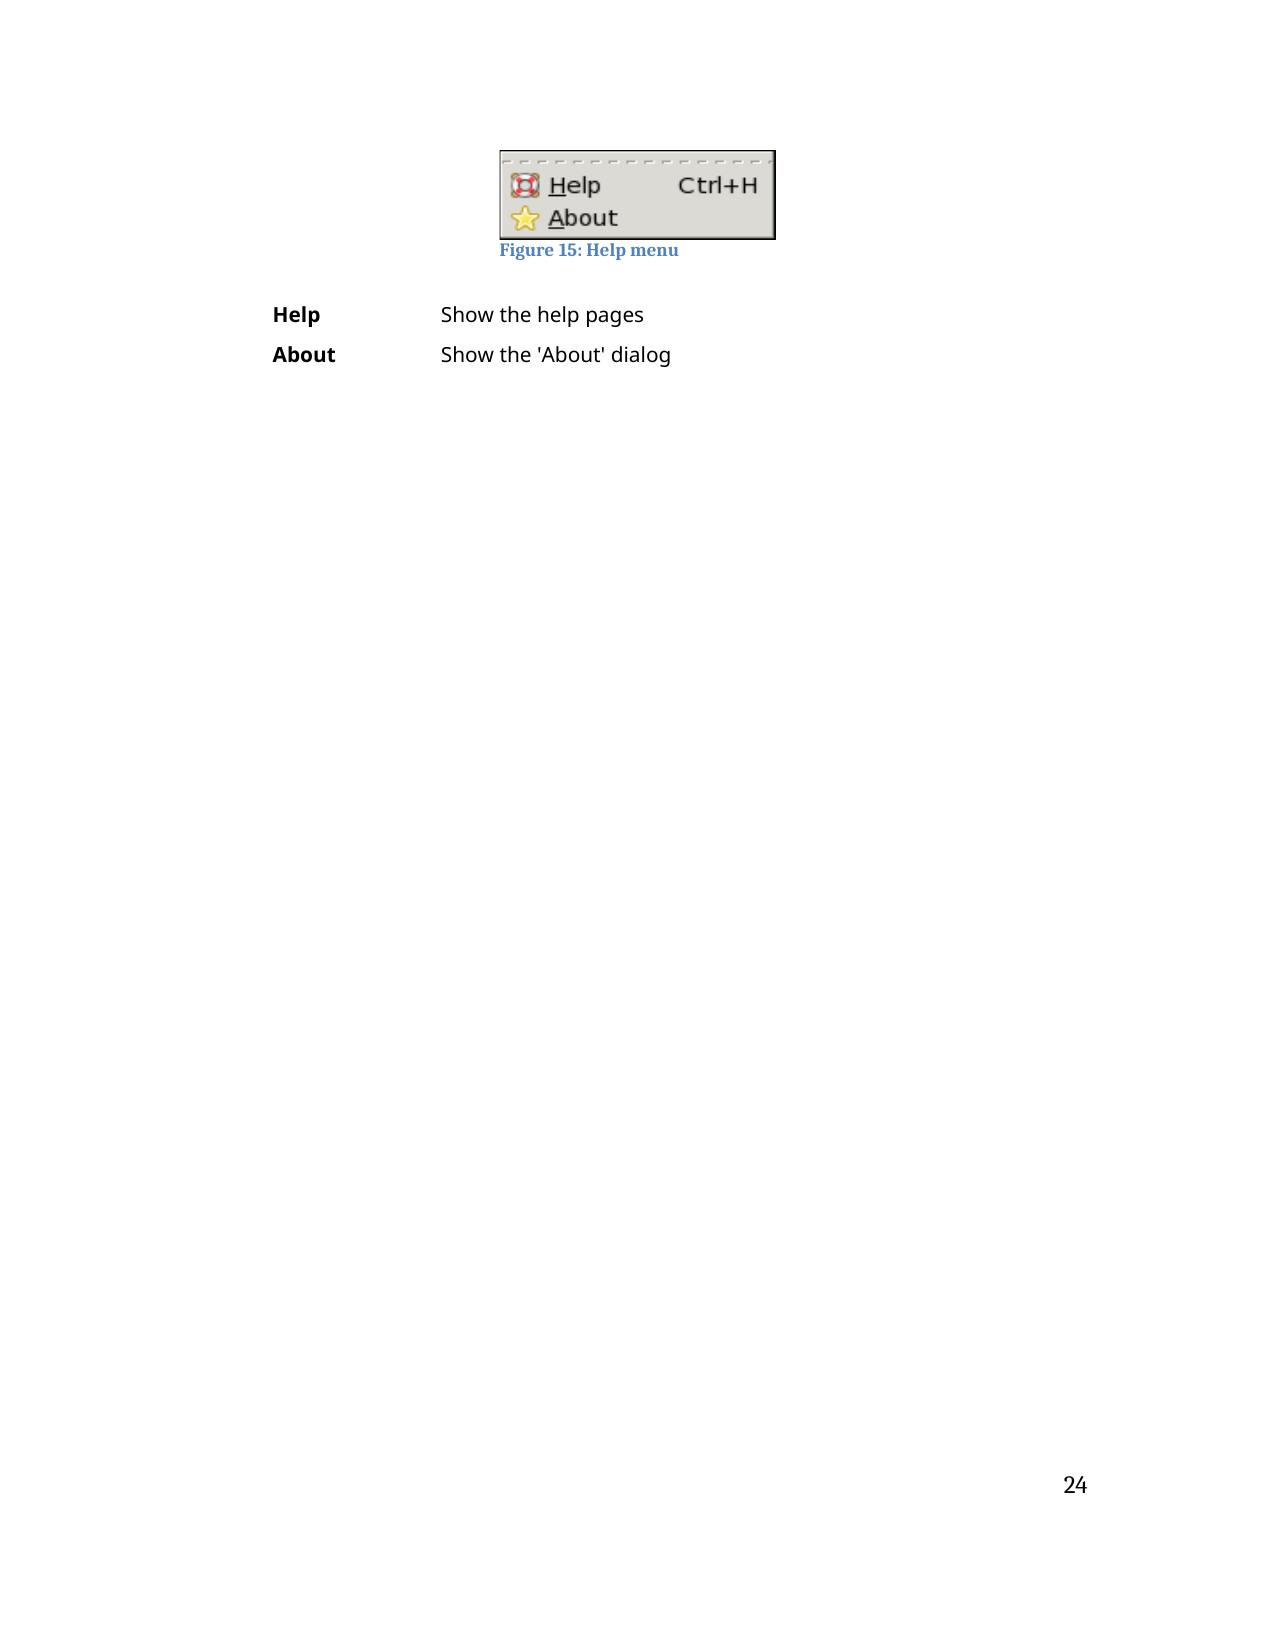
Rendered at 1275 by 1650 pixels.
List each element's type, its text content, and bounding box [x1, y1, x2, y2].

table_header Help [267, 295, 435, 335]
table_cell Show the 'About' dialog [435, 335, 1088, 375]
table_cell About [267, 335, 435, 375]
table_header Show the help pages [435, 295, 1088, 335]
text Figure 15: Help menu [499, 240, 776, 261]
picture [499, 150, 776, 240]
